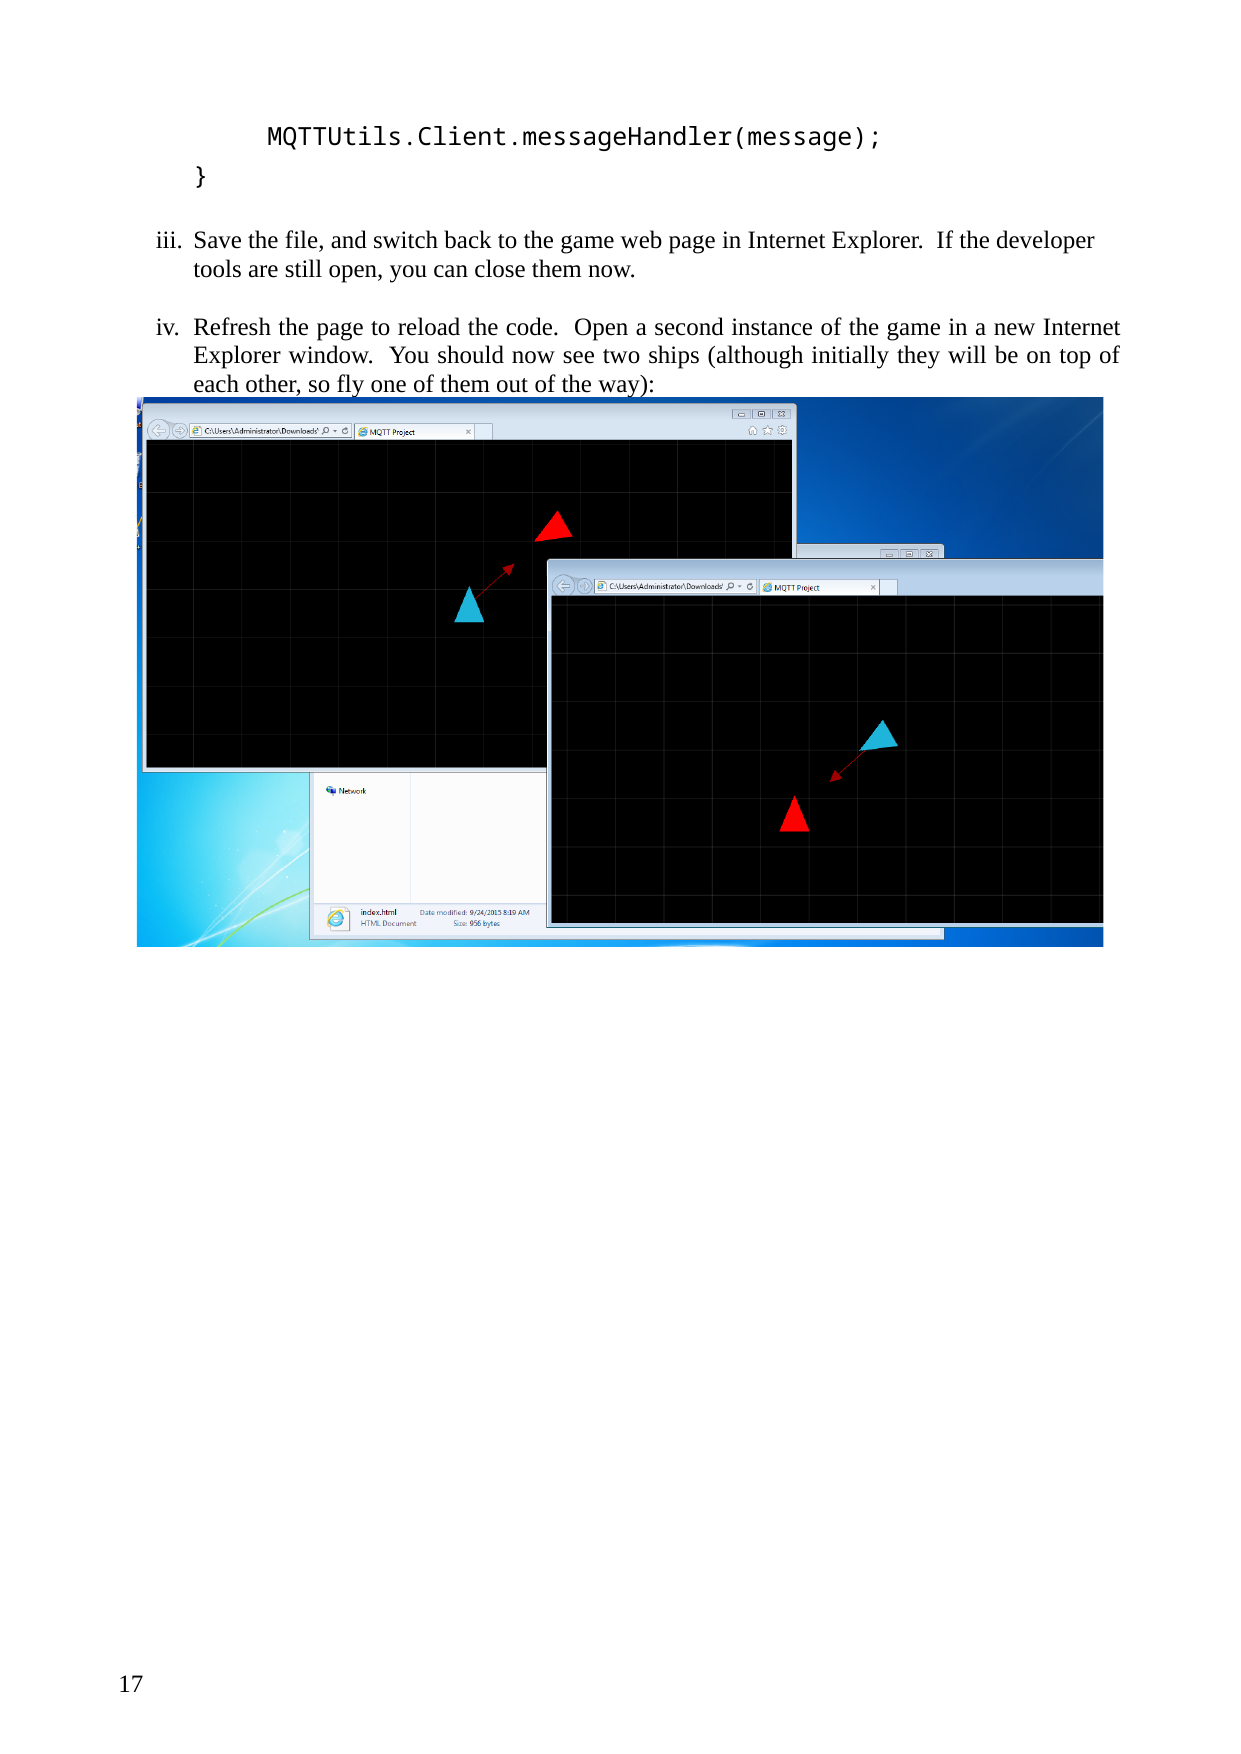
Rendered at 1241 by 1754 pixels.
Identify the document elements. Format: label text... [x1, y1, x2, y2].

picture [136, 397, 1104, 947]
list Refresh the page to reload the code. Open a second instance of the game in a new Internet Explorer window. You should now see two ships (although initially they will be on top of each other, so fly one of them out of the way): [156, 312, 1122, 398]
list Save the file, and switch back to the game web page in Internet Explorer. If the developer tools are still open, you can close them now. [156, 225, 1122, 283]
list } [156, 157, 1122, 191]
list MQTTUtils.Client.messageHandler(message); [156, 118, 1122, 152]
